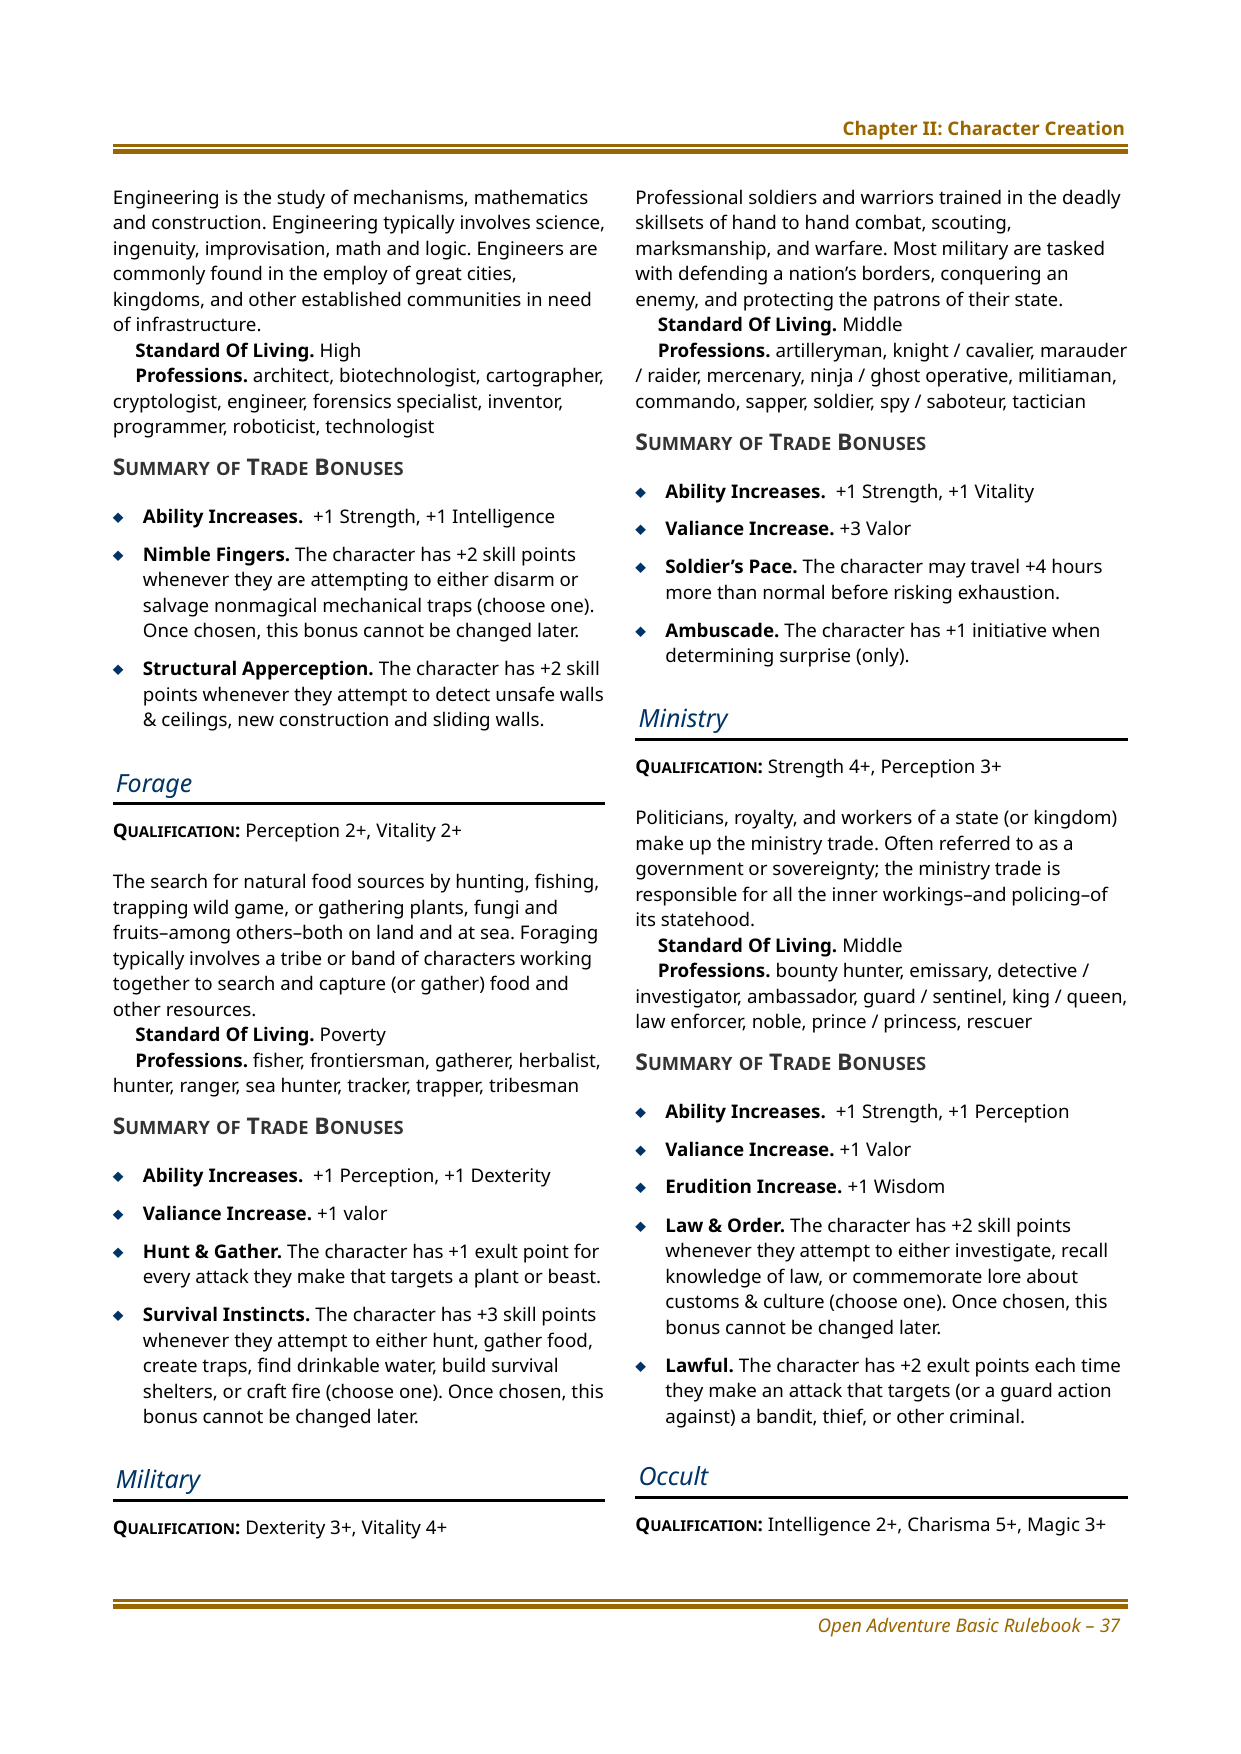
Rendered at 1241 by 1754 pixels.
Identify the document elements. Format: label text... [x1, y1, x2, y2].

text Qualification: Intelligence 2+, Charisma 5+, Magic 3+ [635, 1511, 1128, 1537]
text Professions. bounty hunter, emissary, detective / investigator, ambassador, guard / sentinel, king / queen, law enforcer, noble, prince / princess, rescuer [635, 957, 1128, 1034]
list Ability Increases. +1 Strength, +1 Perception [635, 1098, 1128, 1124]
subtitle Occult [635, 1456, 1128, 1496]
text Engineering is the study of mechanisms, mathematics and construction. Engineering typically involves science, ingenuity, improvisation, math and logic. Engineers are commonly found in the employ of great cities, kingdoms, and other established communities in need of infrastructure. [113, 184, 605, 337]
list Erudition Increase. +1 wisdom [635, 1174, 1128, 1199]
list Valiance Increase. +3 valor [635, 516, 1128, 541]
list Structural Apperception. The character has +2 skill points whenever they attempt to detect unsafe walls & ceilings, new construction and sliding walls. [113, 656, 605, 732]
subtitle Summary of Trade Bonuses [635, 426, 1128, 457]
text Professions. artilleryman, knight / cavalier, marauder / raider, mercenary, ninja / ghost operative, militiaman, commando, sapper, soldier, spy / saboteur, tactician [635, 337, 1128, 414]
subtitle Ministry [635, 698, 1128, 738]
text Professions. architect, biotechnologist, cartographer, cryptologist, engineer, forensics specialist, inventor, programmer, roboticist, technologist [113, 363, 605, 439]
subtitle Forage [113, 762, 605, 802]
list Nimble Fingers. The character has +2 skill points whenever they are attempting to either disarm or salvage nonmagical mechanical traps (choose one). Once chosen, this bonus cannot be changed later. [113, 541, 605, 643]
text Standard of Living. Poverty [113, 1022, 605, 1047]
text Standard of Living. High [113, 337, 605, 363]
text The search for natural food sources by hunting, fishing, trapping wild game, or gathering plants, fungi and fruits–among others–both on land and at sea. Foraging typically involves a tribe or band of characters working together to search and capture (or gather) food and other resources. [113, 868, 605, 1022]
list Ability Increases. +1 Strength, +1 Vitality [635, 478, 1128, 503]
text Qualification: Perception 2+, Vitality 2+ [113, 817, 605, 843]
text Standard of Living. Middle [635, 932, 1128, 957]
list Survival Instincts. The character has +3 skill points whenever they attempt to either hunt, gather food, create traps, find drinkable water, build survival shelters, or craft fire (choose one). Once chosen, this bonus cannot be changed later. [113, 1301, 605, 1429]
text Standard of Living. Middle [635, 312, 1128, 337]
list Valiance Increase. +1 valor [113, 1200, 605, 1225]
list Soldier’s Pace. The character may travel +4 hours more than normal before risking exhaustion. [635, 553, 1128, 604]
text Professions. fisher, frontiersman, gatherer, herbalist, hunter, ranger, sea hunter, tracker, trapper, tribesman [113, 1047, 605, 1098]
text Qualification: Strength 4+, Perception 3+ [635, 753, 1128, 779]
list Valiance Increase. +1 valor [635, 1136, 1128, 1161]
list Lawful. The character has +2 exult points each time they make an attack that targets (or a guard action against) a bandit, thief, or other criminal. [635, 1352, 1128, 1428]
list Law & Order. The character has +2 skill points whenever they attempt to either investigate, recall knowledge of law, or commemorate lore about customs & culture (choose one). Once chosen, this bonus cannot be changed later. [635, 1212, 1128, 1339]
text Politicians, royalty, and workers of a state (or kingdom) make up the ministry trade. Often referred to as a government or sovereignty; the ministry trade is responsible for all the inner workings–and policing–of its statehood. [635, 804, 1128, 932]
list Ambuscade. The character has +1 initiative when determining surprise (only). [635, 617, 1128, 668]
text Qualification: Dexterity 3+, Vitality 4+ [113, 1514, 605, 1540]
text Professional soldiers and warriors trained in the deadly skillsets of hand to hand combat, scouting, marksmanship, and warfare. Most military are tasked with defending a nation’s borders, conquering an enemy, and protecting the patrons of their state. [635, 184, 1128, 312]
list Ability Increases. +1 Perception, +1 Dexterity [113, 1162, 605, 1188]
subtitle Summary of Trade Bonuses [635, 1046, 1128, 1077]
list Ability Increases. +1 Strength, +1 Intelligence [113, 503, 605, 529]
subtitle Summary of Trade Bonuses [113, 451, 605, 482]
subtitle Summary of Trade Bonuses [113, 1110, 605, 1141]
subtitle Military [113, 1459, 605, 1499]
list Hunt & Gather. The character has +1 exult point for every attack they make that targets a plant or beast. [113, 1238, 605, 1289]
